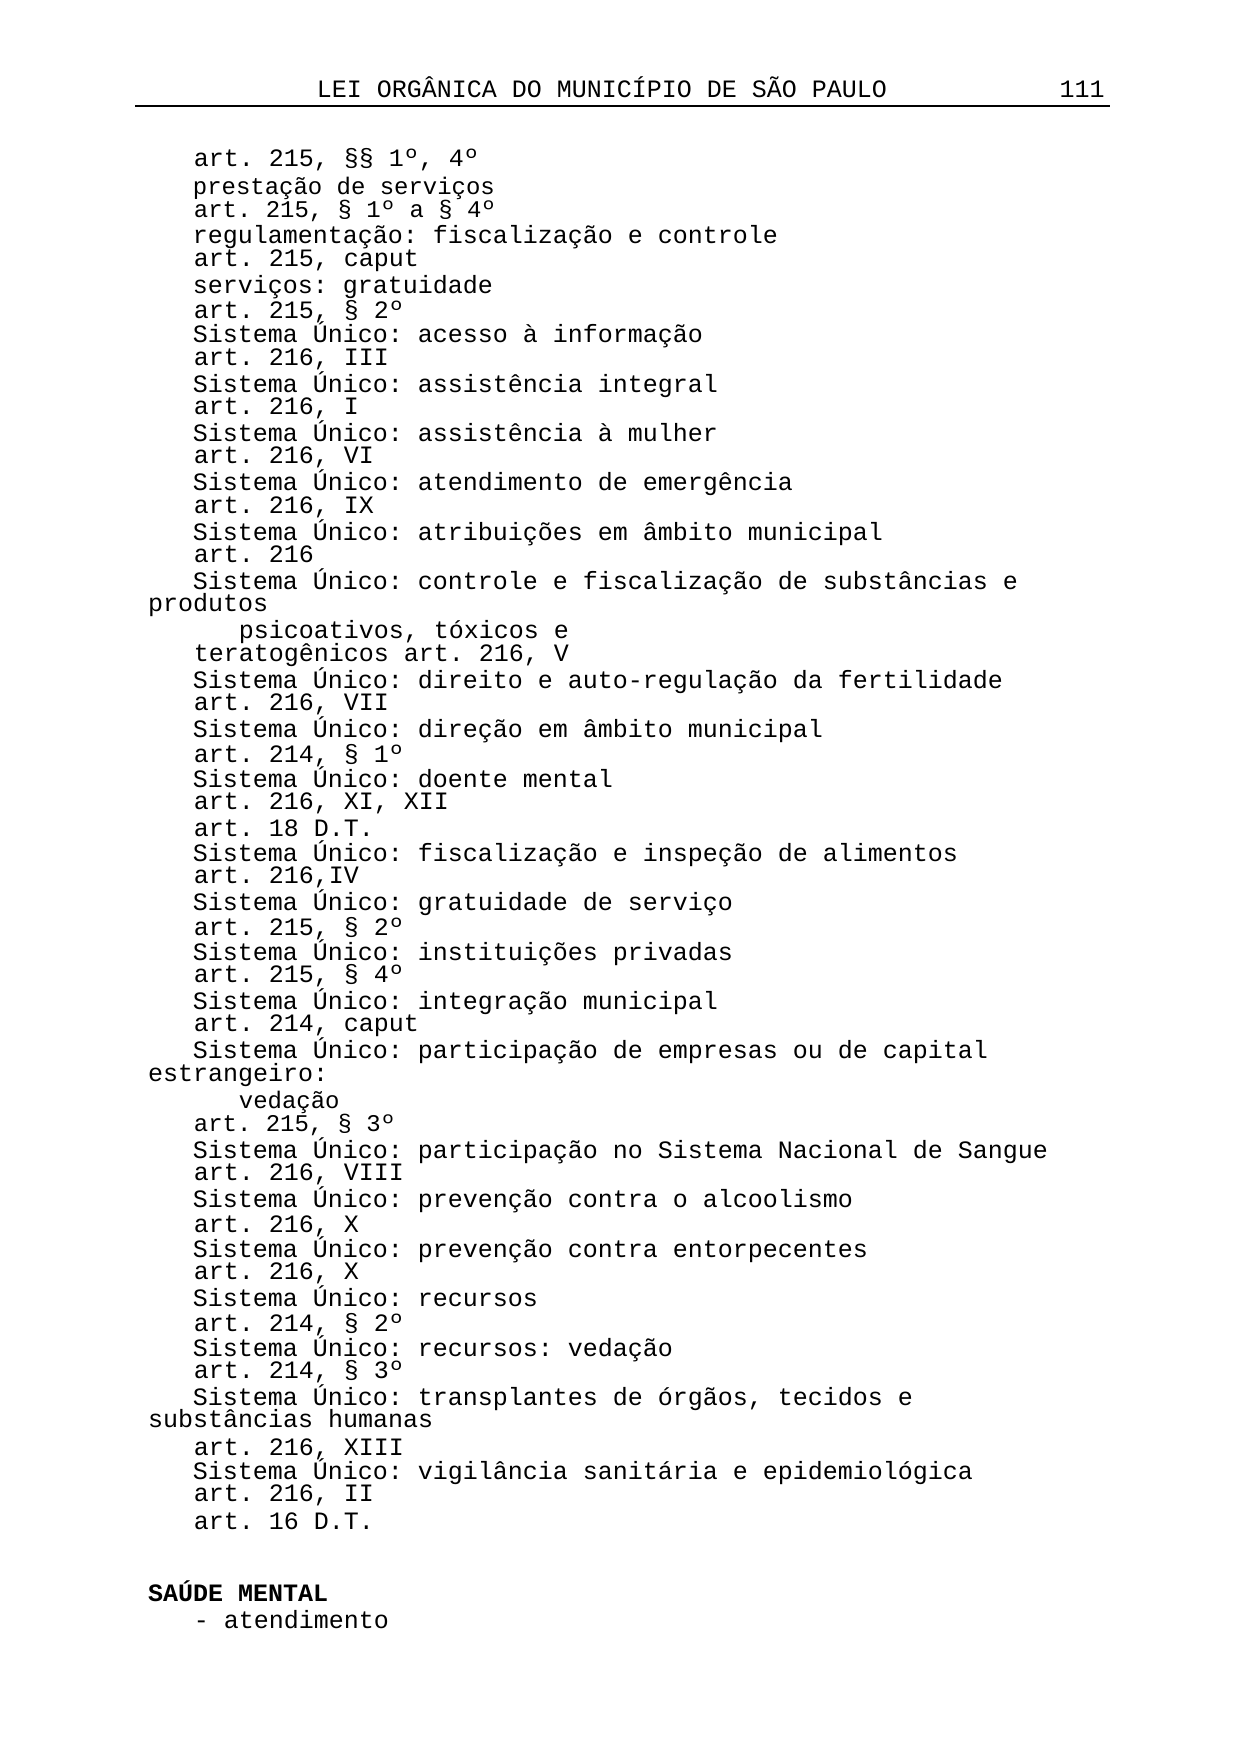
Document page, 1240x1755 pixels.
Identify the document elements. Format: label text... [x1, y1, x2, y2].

list Sistema Único: instituições privadas art. 215, § 4º [193, 941, 762, 990]
text art. 215, §§ 1º, 4º [194, 146, 1110, 174]
table_header LEI ORGÂNICA DO MUNICÍPIO DE SÃO PAULO [135, 65, 967, 104]
list Sistema Único: atribuições em âmbito municipal art. 216 [193, 521, 912, 570]
text art. 18 D.T. [194, 817, 1110, 842]
list Sistema Único: prevenção contra entorpecentes art. 216, X [193, 1238, 897, 1287]
text - atendimento [194, 1609, 1110, 1634]
text art. 215, § 2º [194, 916, 1110, 941]
list Sistema Único: assistência integral art. 216, I [193, 372, 747, 422]
list Sistema Único: vigilância sanitária e epidemiológica art. 216, II [193, 1460, 1002, 1509]
list Sistema Único: direção em âmbito municipal [193, 718, 1110, 743]
list serviços: gratuidade [193, 273, 1110, 298]
list prestação de serviços art. 215, § 1º a § 4º [193, 174, 537, 224]
list Sistema Único: controle e fiscalização de substâncias e produtos [148, 570, 1047, 619]
list Sistema Único: transplantes de órgãos, tecidos e substâncias humanas [148, 1386, 943, 1435]
text art. 216, XIII [194, 1436, 1110, 1460]
text art. 214, § 2º [194, 1312, 1110, 1337]
list Sistema Único: recursos: vedação art. 214, § 3º [193, 1337, 702, 1386]
list Sistema Único: participação de empresas ou de capital estrangeiro: [148, 1039, 1018, 1089]
list Sistema Único: participação no Sistema Nacional de Sangue art. 216, VIII [193, 1139, 1077, 1188]
text SAÚDE MENTAL [148, 1581, 1110, 1609]
list Sistema Único: doente mental art. 216, XI, XII [193, 768, 643, 817]
list Sistema Único: gratuidade de serviço [193, 891, 1110, 916]
list Sistema Único: integração municipal art. 214, caput [193, 990, 747, 1039]
text psicoativos, tóxicos e teratogênicos art. 216, V [194, 619, 777, 669]
list Sistema Único: prevenção contra o alcoolismo [193, 1188, 1110, 1213]
list Sistema Único: direito e auto-regulação da fertilidade art. 216, VII [193, 669, 1033, 718]
list Sistema Único: recursos [193, 1287, 1110, 1312]
list Sistema Único: assistência à mulher art. 216, VI [193, 422, 747, 471]
list Sistema Único: atendimento de emergência art. 216, IX [193, 471, 822, 521]
list Sistema Único: acesso à informação art. 216, III [193, 323, 733, 372]
text vedação art. 215, § 3º [194, 1089, 402, 1139]
list regulamentação: fiscalização e controle art. 215, caput [193, 224, 808, 273]
text art. 215, § 2º [194, 298, 1110, 323]
table_header 111 [967, 65, 1110, 104]
text art. 216, X [194, 1213, 1110, 1238]
text art. 214, § 1º [194, 743, 1110, 768]
list Sistema Único: fiscalização e inspeção de alimentos art. 216,IV [193, 842, 987, 891]
text art. 16 D.T. [194, 1509, 1110, 1534]
